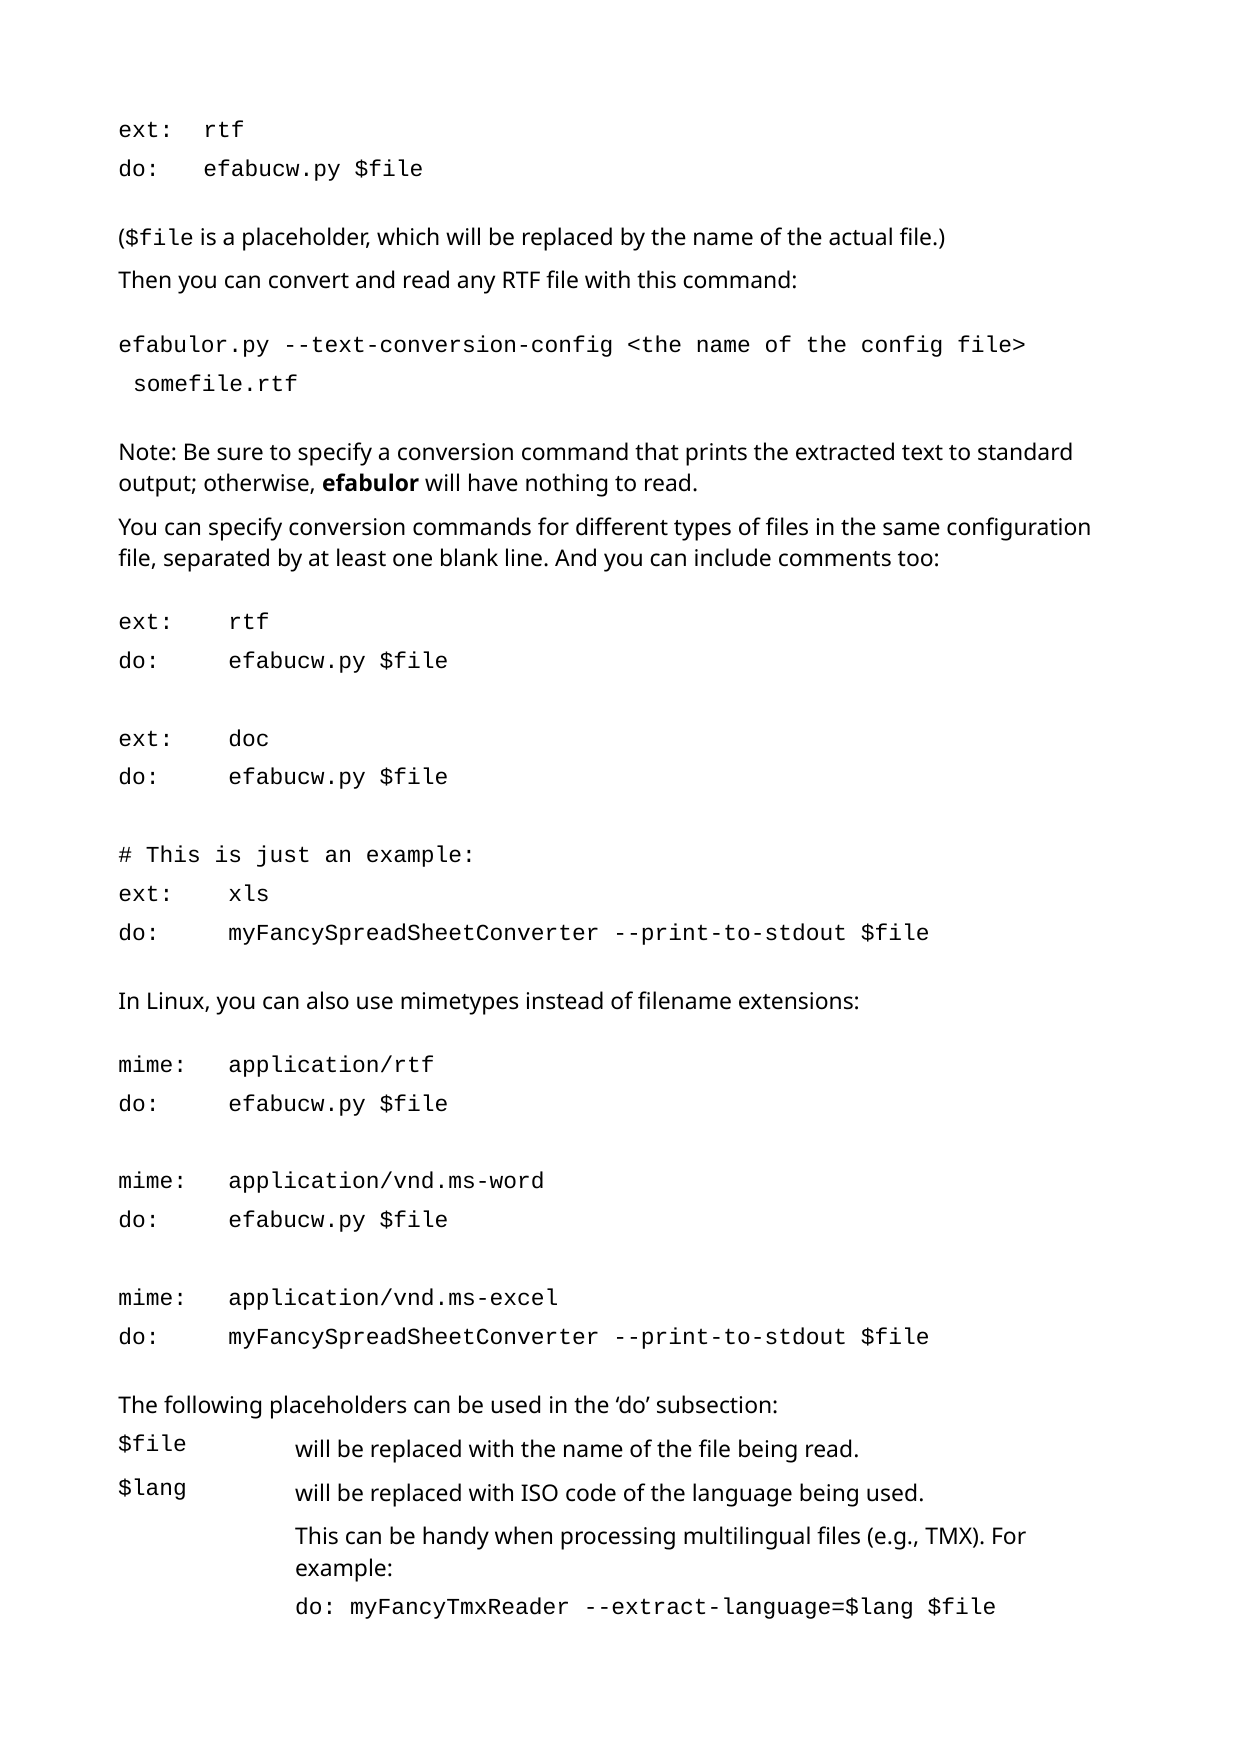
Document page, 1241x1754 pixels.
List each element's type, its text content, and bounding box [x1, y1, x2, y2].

text Note: Be sure to specify a conversion command that prints the extracted text to standard output; otherwise, efabulor will have nothing to read. [118, 436, 1122, 498]
text # This is just an example: [118, 843, 1122, 869]
text do: efabucw.py $file [118, 766, 1122, 792]
text mime: application/rtf [118, 1053, 1122, 1079]
text ($file is a placeholder, which will be replaced by the name of the actual file.) [118, 221, 1122, 252]
table_header $file [118, 1433, 295, 1476]
text mime: application/vnd.ms‑word [118, 1170, 1122, 1196]
text Then you can convert and read any RTF file with this command: [118, 264, 1122, 296]
text do: efabucw.py $file [118, 649, 1122, 675]
table_header will be replaced with the name of the file being read. [295, 1433, 1122, 1476]
text mime: application/vnd.ms‑excel [118, 1286, 1122, 1312]
text ext: doc [118, 727, 1122, 753]
table_cell $lang [118, 1476, 295, 1634]
text The following placeholders can be used in the ‘do’ subsection: [118, 1389, 1122, 1420]
text do: efabucw.py $file [118, 1092, 1122, 1118]
text efabulor.py ‑‑text‑conversion‑config <the name of the config file> somefile.rtf [118, 333, 1122, 398]
text ext: xls [118, 882, 1122, 908]
table_cell will be replaced with ISO code of the language being used. This can be handy when processing multilingual files (e.g., TMX). For example: do: myFancyTmxReader ‑‑extract‑language=$lang $file [295, 1476, 1122, 1634]
text In Linux, you can also use mimetypes instead of filename extensions: [118, 985, 1122, 1016]
text do: efabucw.py $file [118, 1209, 1122, 1235]
text ext: rtf [118, 610, 1122, 636]
text do: myFancySpreadSheetConverter ‑‑print‑to‑stdout $file [118, 921, 1122, 947]
text do: efabucw.py $file [118, 157, 1122, 183]
text You can specify conversion commands for different types of files in the same configuration file, separated by at least one blank line. And you can include comments too: [118, 511, 1122, 573]
text ext: rtf [118, 118, 1122, 144]
text do: myFancySpreadSheetConverter ‑‑print‑to‑stdout $file [118, 1325, 1122, 1351]
